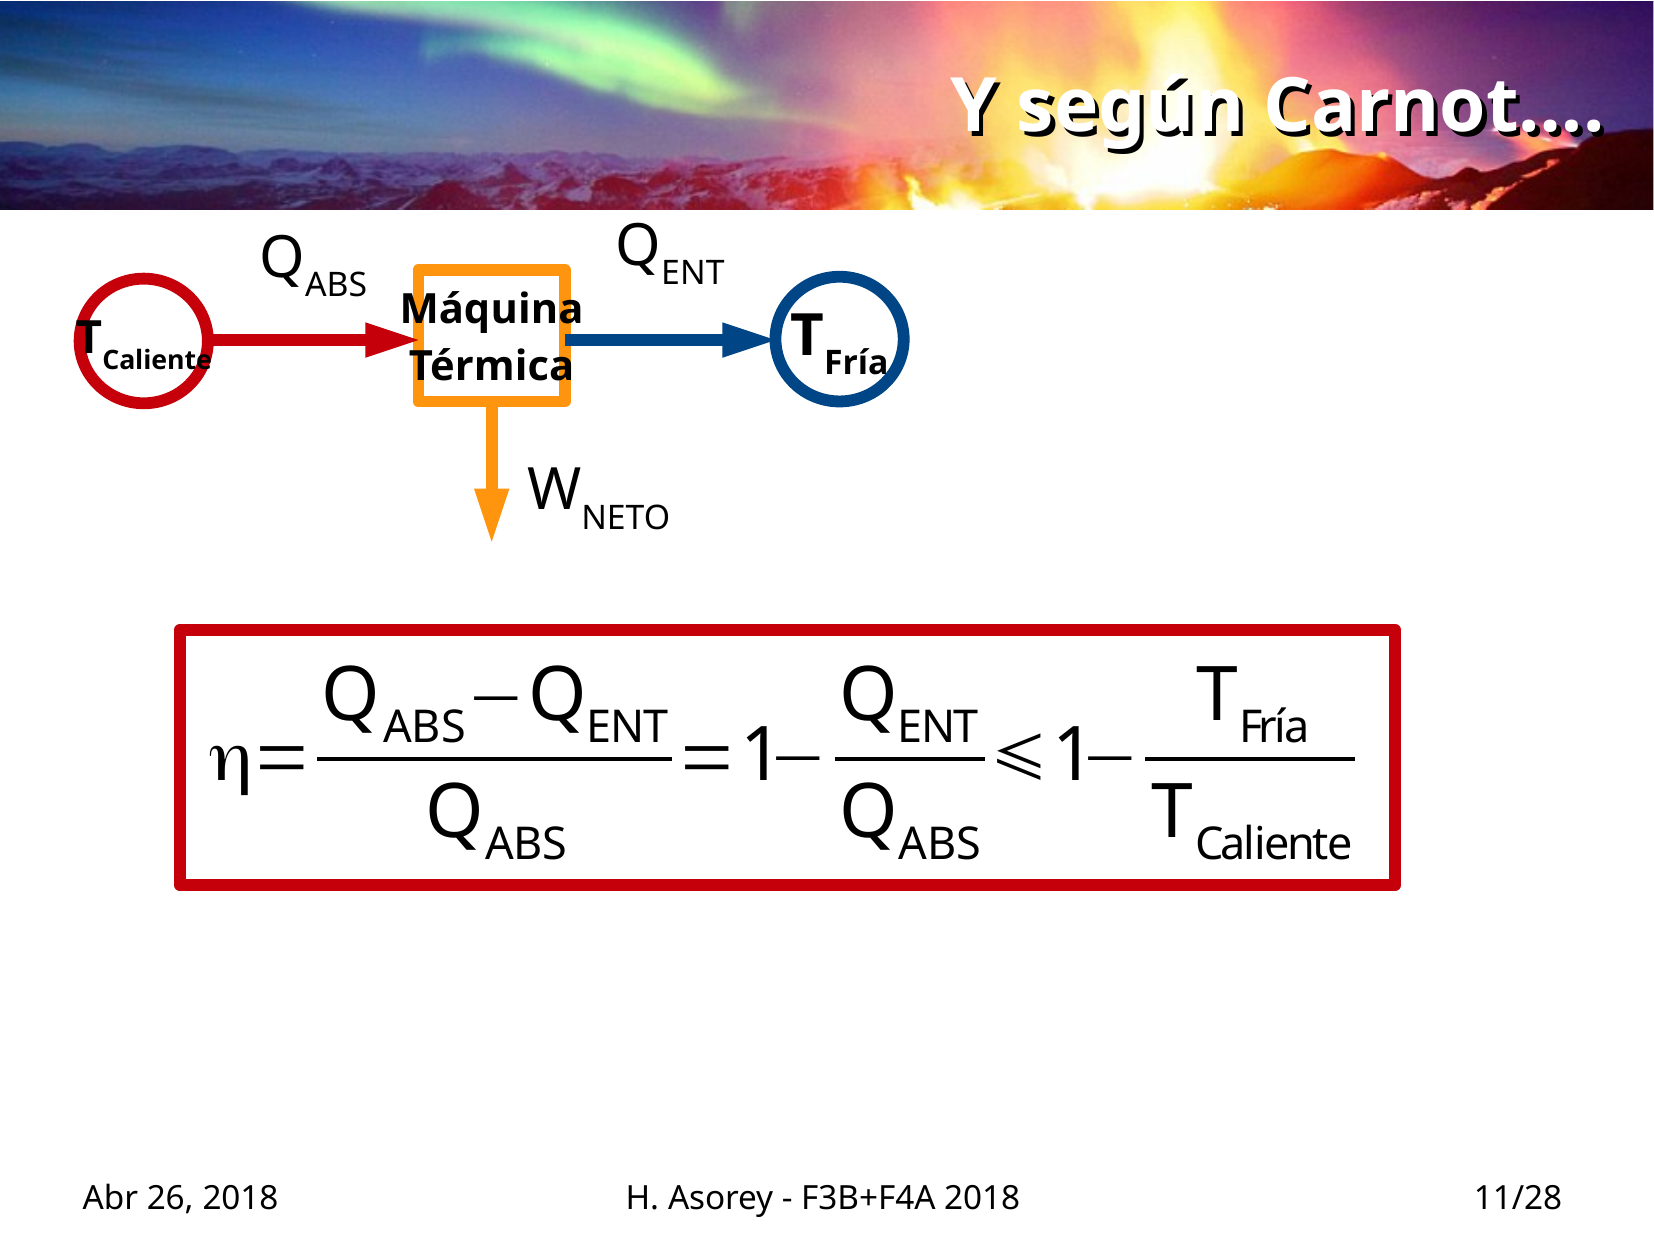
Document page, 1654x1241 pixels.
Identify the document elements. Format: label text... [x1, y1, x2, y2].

text_box Máquina Térmica [418, 269, 565, 402]
chart [199, 648, 1366, 871]
title Y según Carnot…. [45, 15, 1606, 191]
text_box TFría [775, 276, 904, 402]
text_box TCaliente [79, 278, 208, 404]
text_box WNETO [508, 440, 689, 572]
picture [0, 1, 1654, 210]
